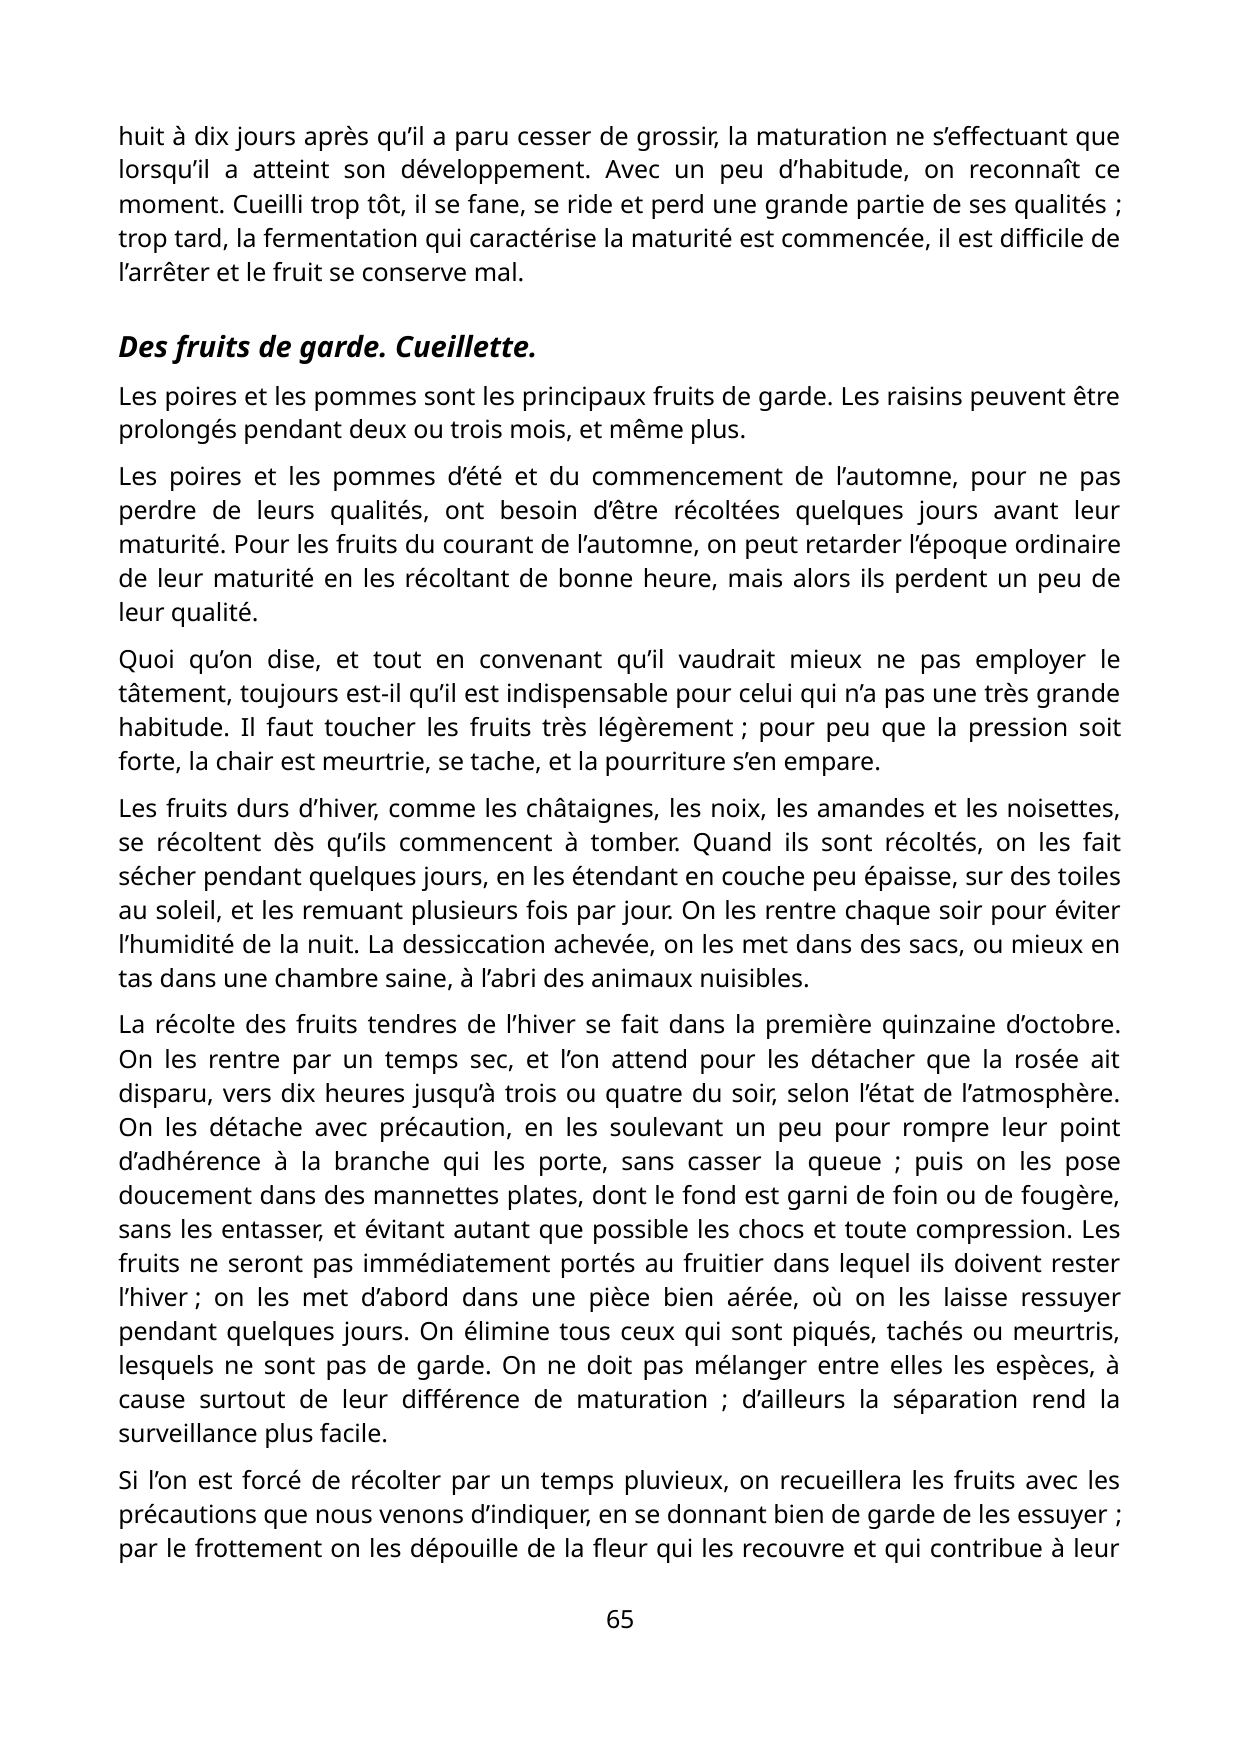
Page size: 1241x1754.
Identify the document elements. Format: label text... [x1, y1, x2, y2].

text Les fruits durs d’hiver, comme les châtaignes, les noix, les amandes et les noisettes, se récoltent dès qu’ils commencent à tomber. Quand ils sont récoltés, on les fait sécher pendant quelques jours, en les étendant en couche peu épaisse, sur des toiles au soleil, et les remuant plusieurs fois par jour. On les rentre chaque soir pour éviter l’humidité de la nuit. La dessiccation achevée, on les met dans des sacs, ou mieux en tas dans une chambre saine, à l’abri des animaux nuisibles. [118, 790, 1122, 995]
subtitle Des fruits de garde. Cueillette. [118, 326, 1122, 366]
text huit à dix jours après qu’il a paru cesser de grossir, la maturation ne s’effectuant que lorsqu’il a atteint son développement. Avec un peu d’habitude, on reconnaît ce moment. Cueilli trop tôt, il se fane, se ride et perd une grande partie de ses qualités ; trop tard, la fermentation qui caractérise la maturité est commencée, il est difficile de l’arrêter et le fruit se conserve mal. [118, 118, 1122, 288]
text Les poires et les pommes d’été et du commencement de l’automne, pour ne pas perdre de leurs qualités, ont besoin d’être récoltées quelques jours avant leur maturité. Pour les fruits du courant de l’automne, on peut retarder l’époque ordinaire de leur maturité en les récoltant de bonne heure, mais alors ils perdent un peu de leur qualité. [118, 459, 1122, 629]
text Les poires et les pommes sont les principaux fruits de garde. Les raisins peuvent être prolongés pendant deux ou trois mois, et même plus. [118, 378, 1122, 446]
text Si l’on est forcé de récolter par un temps pluvieux, on recueillera les fruits avec les précautions que nous venons d’indiquer, en se donnant bien de garde de les essuyer ; par le frottement on les dépouille de la fleur qui les recouvre et qui contribue à leur [118, 1462, 1122, 1565]
text Quoi qu’on dise, et tout en convenant qu’il vaudrait mieux ne pas employer le tâtement, toujours est-il qu’il est indispensable pour celui qui n’a pas une très grande habitude. Il faut toucher les fruits très légèrement ; pour peu que la pression soit forte, la chair est meurtrie, se tache, et la pourriture s’en empare. [118, 642, 1122, 778]
text La récolte des fruits tendres de l’hiver se fait dans la première quinzaine d’octobre. On les rentre par un temps sec, et l’on attend pour les détacher que la rosée ait disparu, vers dix heures jusqu’à trois ou quatre du soir, selon l’état de l’atmosphère. On les détache avec précaution, en les soulevant un peu pour rompre leur point d’adhérence à la branche qui les porte, sans casser la queue ; puis on les pose doucement dans des mannettes plates, dont le fond est garni de foin ou de fougère, sans les entasser, et évitant autant que possible les chocs et toute compression. Les fruits ne seront pas immédiatement portés au fruitier dans lequel ils doivent rester l’hiver ; on les met d’abord dans une pièce bien aérée, où on les laisse ressuyer pendant quelques jours. On élimine tous ceux qui sont piqués, tachés ou meurtris, lesquels ne sont pas de garde. On ne doit pas mélanger entre elles les espèces, à cause surtout de leur différence de maturation ; d’ailleurs la séparation rend la surveillance plus facile. [118, 1007, 1122, 1450]
